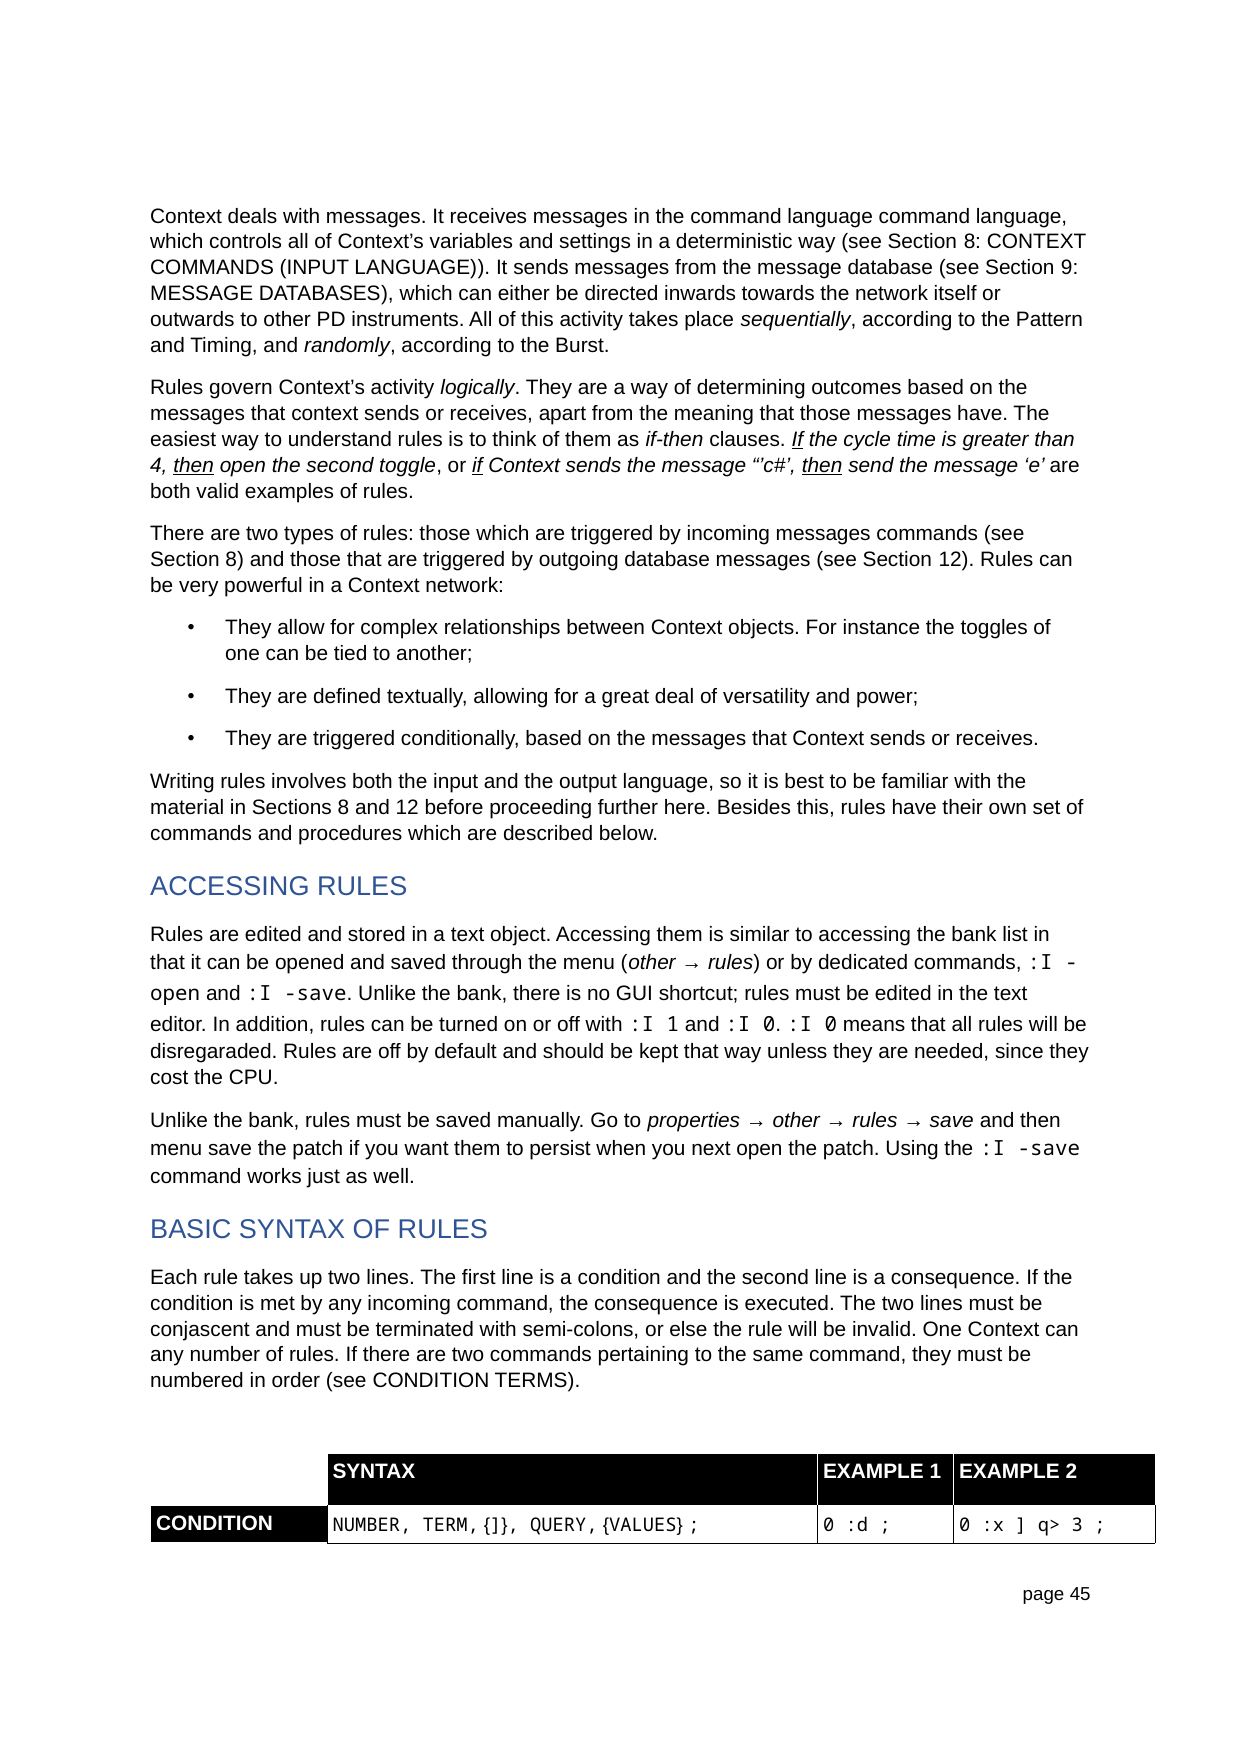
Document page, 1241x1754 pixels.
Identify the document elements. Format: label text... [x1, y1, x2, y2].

list They are triggered conditionally, based on the messages that Context sends or receives. [187, 726, 1090, 750]
text Writing rules involves both the input and the output language, so it is best to be familiar with the material in Sections 8 and 12 before proceeding further here. Besides this, rules have their own set of commands and procedures which are described below. [150, 769, 1090, 844]
table_header SYNTAX [328, 1454, 817, 1505]
list They are defined textually, allowing for a great deal of versatility and power; [187, 683, 1090, 708]
text Rules govern Context’s activity logically. They are a way of determining outcomes based on the messages that context sends or receives, apart from the meaning that those messages have. The easiest way to understand rules is to think of them as if-then clauses. If the cycle time is greater than 4, then open the second toggle, or if Context sends the message “’c#’, then send the message ‘e’ are both valid examples of rules. [150, 375, 1090, 502]
text Rules are edited and stored in a text object. Accessing them is similar to accessing the bank list in that it can be opened and saved through the menu (other → rules) or by dedicated commands, :I -open and :I -save. Unlike the bank, there is no GUI shortcut; rules must be edited in the text editor. In addition, rules can be turned on or off with :I 1 and :I 0. :I 0 means that all rules will be disregaraded. Rules are off by default and should be kept that way unless they are needed, since they cost the CPU. [150, 921, 1090, 1089]
table_cell NUMBER, TERM, {]}, QUERY, {VALUES} ; [328, 1506, 817, 1542]
table_header [150, 1453, 327, 1505]
table_cell 0 :d ; [818, 1506, 953, 1542]
text Context deals with messages. It receives messages in the command language command language, which controls all of Context’s variables and settings in a deterministic way (see Section 8: CONTEXT COMMANDS (INPUT LANGUAGE)). It sends messages from the message database (see Section 9: MESSAGE DATABASES), which can either be directed inwards towards the network itself or outwards to other PD instruments. All of this activity takes place sequentially, according to the Pattern and Timing, and randomly, according to the Burst. [150, 203, 1090, 357]
subtitle ACCESSING RULES [150, 870, 1090, 901]
subtitle BASIC SYNTAX OF RULES [150, 1213, 1090, 1244]
table_header EXAMPLE 2 [954, 1454, 1155, 1505]
list They allow for complex relationships between Context objects. For instance the toggles of one can be tied to another; [187, 615, 1090, 665]
table_cell 0 :x ] q> 3 ; [954, 1506, 1155, 1542]
text There are two types of rules: those which are triggered by incoming messages commands (see Section 8) and those that are triggered by outgoing database messages (see Section 12). Rules can be very powerful in a Context network: [150, 521, 1090, 597]
table_header EXAMPLE 1 [818, 1454, 953, 1505]
text Unlike the bank, rules must be saved manually. Go to properties → other → rules → save and then menu save the patch if you want them to persist when you next open the patch. Using the :I -save command works just as well. [150, 1107, 1090, 1188]
text Each rule takes up two lines. The first line is a condition and the second line is a consequence. If the condition is met by any incoming command, the consequence is executed. The two lines must be conjascent and must be terminated with semi-colons, or else the rule will be invalid. One Context can any number of rules. If there are two commands pertaining to the same command, they must be numbered in order (see CONDITION TERMS). [150, 1265, 1090, 1392]
table_cell CONDITION [151, 1506, 327, 1542]
